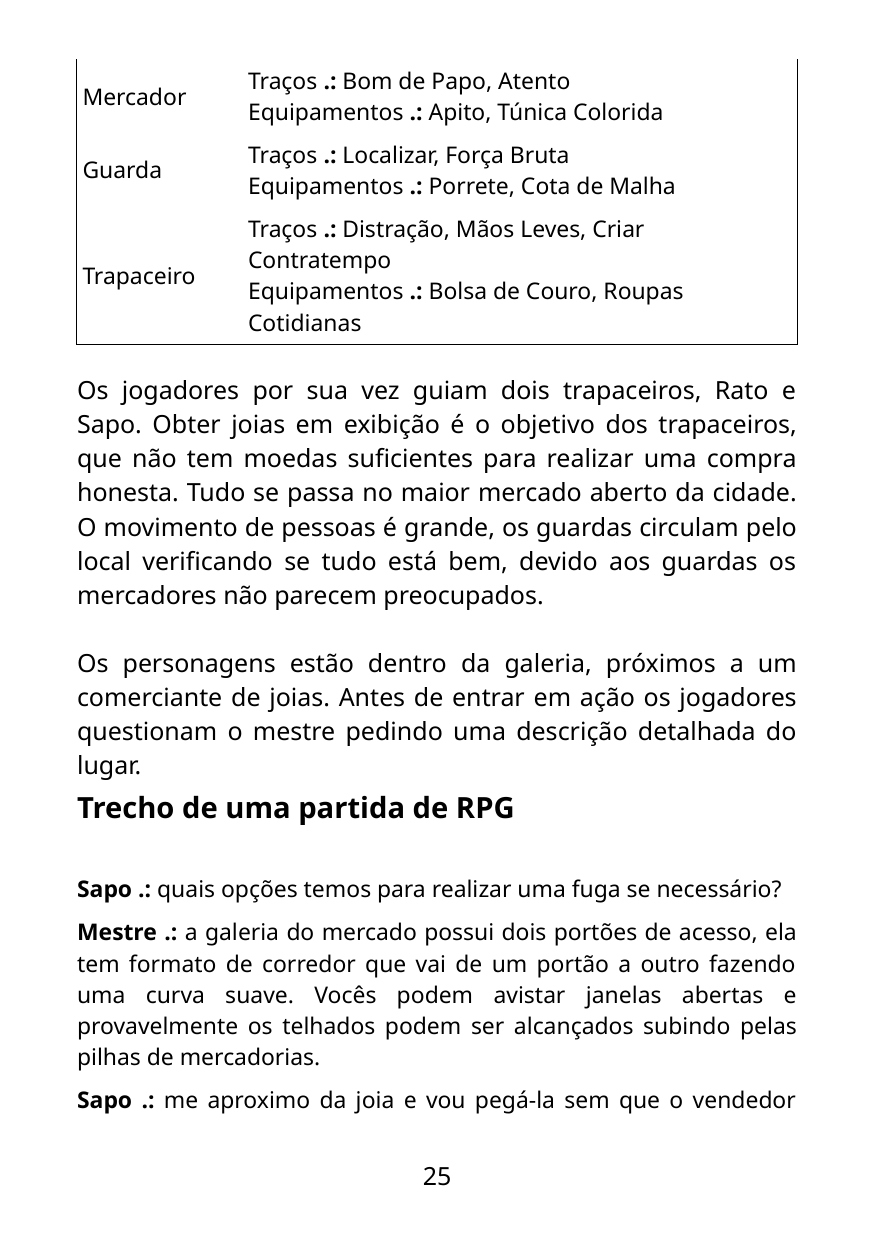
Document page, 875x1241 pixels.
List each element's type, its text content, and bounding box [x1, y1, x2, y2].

table_cell Traços .: Localizar, Força Bruta Equipamentos .: Porrete, Cota de Malha [242, 133, 797, 207]
text Mestre .: a galeria do mercado possui dois portões de acesso, ela tem formato de corredor que vai de um portão a outro fazendo uma curva suave. Vocês podem avistar janelas abertas e provavelmente os telhados podem ser alcançados subindo pelas pilhas de mercadorias. [77, 916, 797, 1073]
table_cell Traços .: Bom de Papo, Atento Equipamentos .: Apito, Túnica Colorida [242, 59, 797, 133]
table_cell Guarda [77, 133, 242, 207]
text Sapo .: quais opções temos para realizar uma fuga se necessário? [77, 873, 797, 904]
subtitle Trecho de uma partida de RPG [77, 788, 797, 827]
table_cell Trapaceiro [77, 207, 242, 343]
text Os personagens estão dentro da galeria, próximos a um comerciante de joias. Antes de entrar em ação os jogadores questionam o mestre pedindo uma descrição detalhada do lugar. [77, 645, 797, 782]
table_cell Traços .: Distração, Mãos Leves, Criar Contratempo Equipamentos .: Bolsa de Couro, Roupas Cotidianas [242, 207, 797, 343]
text Os jogadores por sua vez guiam dois trapaceiros, Rato e Sapo. Obter joias em exibição é o objetivo dos trapaceiros, que não tem moedas suficientes para realizar uma compra honesta. Tudo se passa no maior mercado aberto da cidade. O movimento de pessoas é grande, os guardas circulam pelo local verificando se tudo está bem, devido aos guardas os mercadores não parecem preocupados. [77, 373, 797, 611]
table_cell Mercador [77, 59, 242, 133]
text Sapo .: me aproximo da joia e vou pegá-la sem que o vendedor [77, 1084, 797, 1116]
